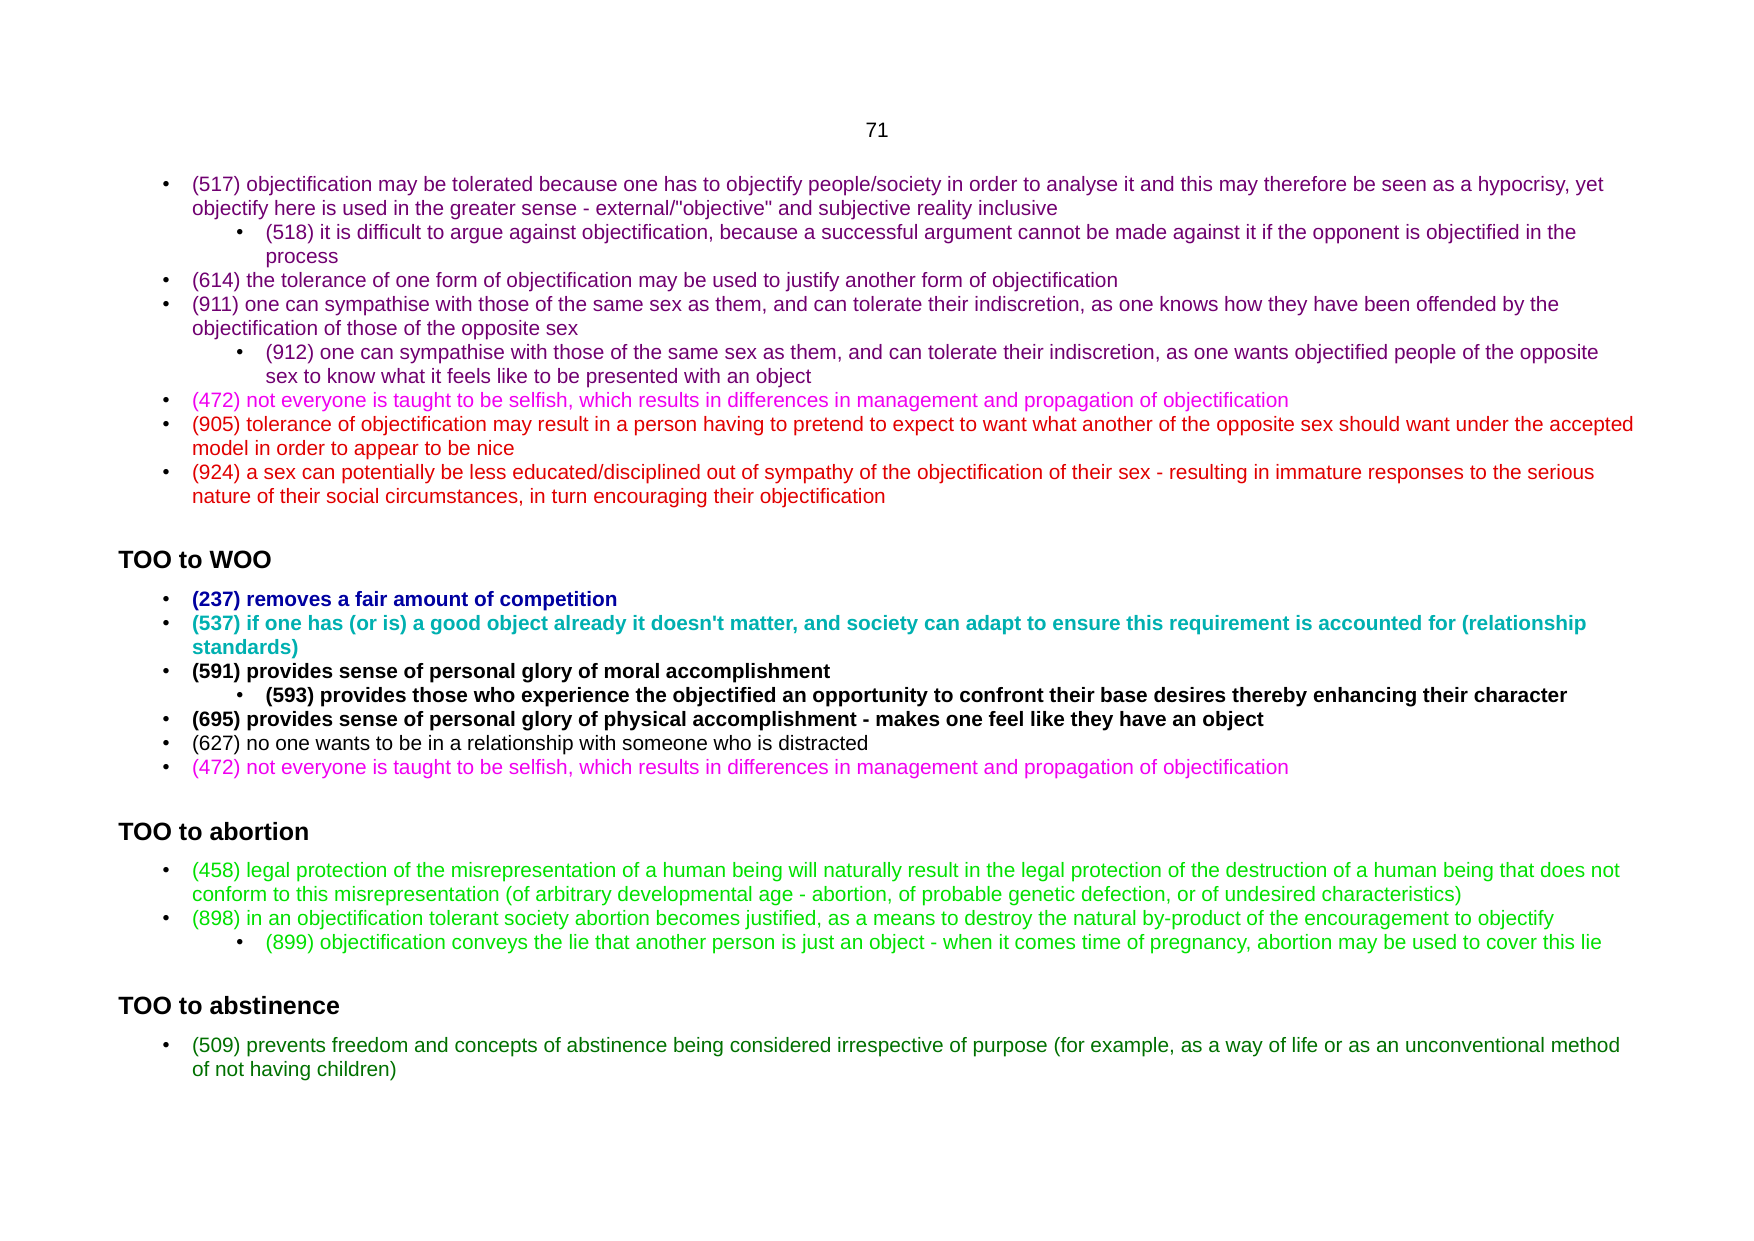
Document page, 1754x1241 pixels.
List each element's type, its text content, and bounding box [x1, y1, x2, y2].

list (905) tolerance of objectification may result in a person having to pretend to expect to want what another of the opposite sex should want under the accepted model in order to appear to be nice [162, 412, 1636, 460]
list (591) provides sense of personal glory of moral accomplishment [162, 659, 1636, 683]
list (614) the tolerance of one form of objectification may be used to justify another form of objectification [162, 268, 1636, 292]
list (593) provides those who experience the objectified an opportunity to confront their base desires thereby enhancing their character [236, 683, 1636, 707]
list (911) one can sympathise with those of the same sex as them, and can tolerate their indiscretion, as one knows how they have been offended by the objectification of those of the opposite sex [162, 292, 1636, 340]
subtitle TOO to abstinence [118, 991, 1636, 1020]
subtitle TOO to abortion [118, 816, 1636, 845]
list (695) provides sense of personal glory of physical accomplishment - makes one feel like they have an object [162, 707, 1636, 731]
list (472) not everyone is taught to be selfish, which results in differences in management and propagation of objectification [162, 388, 1636, 412]
list (509) prevents freedom and concepts of abstinence being considered irrespective of purpose (for example, as a way of life or as an unconventional method of not having children) [162, 1033, 1636, 1081]
list (898) in an objectification tolerant society abortion becomes justified, as a means to destroy the natural by-product of the encouragement to objectify [162, 906, 1636, 930]
list (924) a sex can potentially be less educated/disciplined out of sympathy of the objectification of their sex - resulting in immature responses to the serious nature of their social circumstances, in turn encouraging their objectification [162, 460, 1636, 508]
list (518) it is difficult to argue against objectification, because a successful argument cannot be made against it if the opponent is objectified in the process [236, 219, 1636, 268]
list (517) objectification may be tolerated because one has to objectify people/society in order to analyse it and this may therefore be seen as a hypocrisy, yet objectify here is used in the greater sense - external/"objective" and subjective reality inclusive [162, 172, 1636, 219]
list (237) removes a fair amount of competition [162, 587, 1636, 611]
list (899) objectification conveys the lie that another person is just an object - when it comes time of pregnancy, abortion may be used to cover this lie [236, 930, 1636, 954]
list (472) not everyone is taught to be selfish, which results in differences in management and propagation of objectification [162, 755, 1636, 779]
list (458) legal protection of the misrepresentation of a human being will naturally result in the legal protection of the destruction of a human being that does not conform to this misrepresentation (of arbitrary developmental age - abortion, of probable genetic defection, or of undesired characteristics) [162, 858, 1636, 906]
list (537) if one has (or is) a good object already it doesn't matter, and society can adapt to ensure this requirement is accounted for (relationship standards) [162, 611, 1636, 659]
list (627) no one wants to be in a relationship with someone who is distracted [162, 731, 1636, 755]
subtitle TOO to WOO [118, 545, 1636, 574]
list (912) one can sympathise with those of the same sex as them, and can tolerate their indiscretion, as one wants objectified people of the opposite sex to know what it feels like to be presented with an object [236, 340, 1636, 388]
